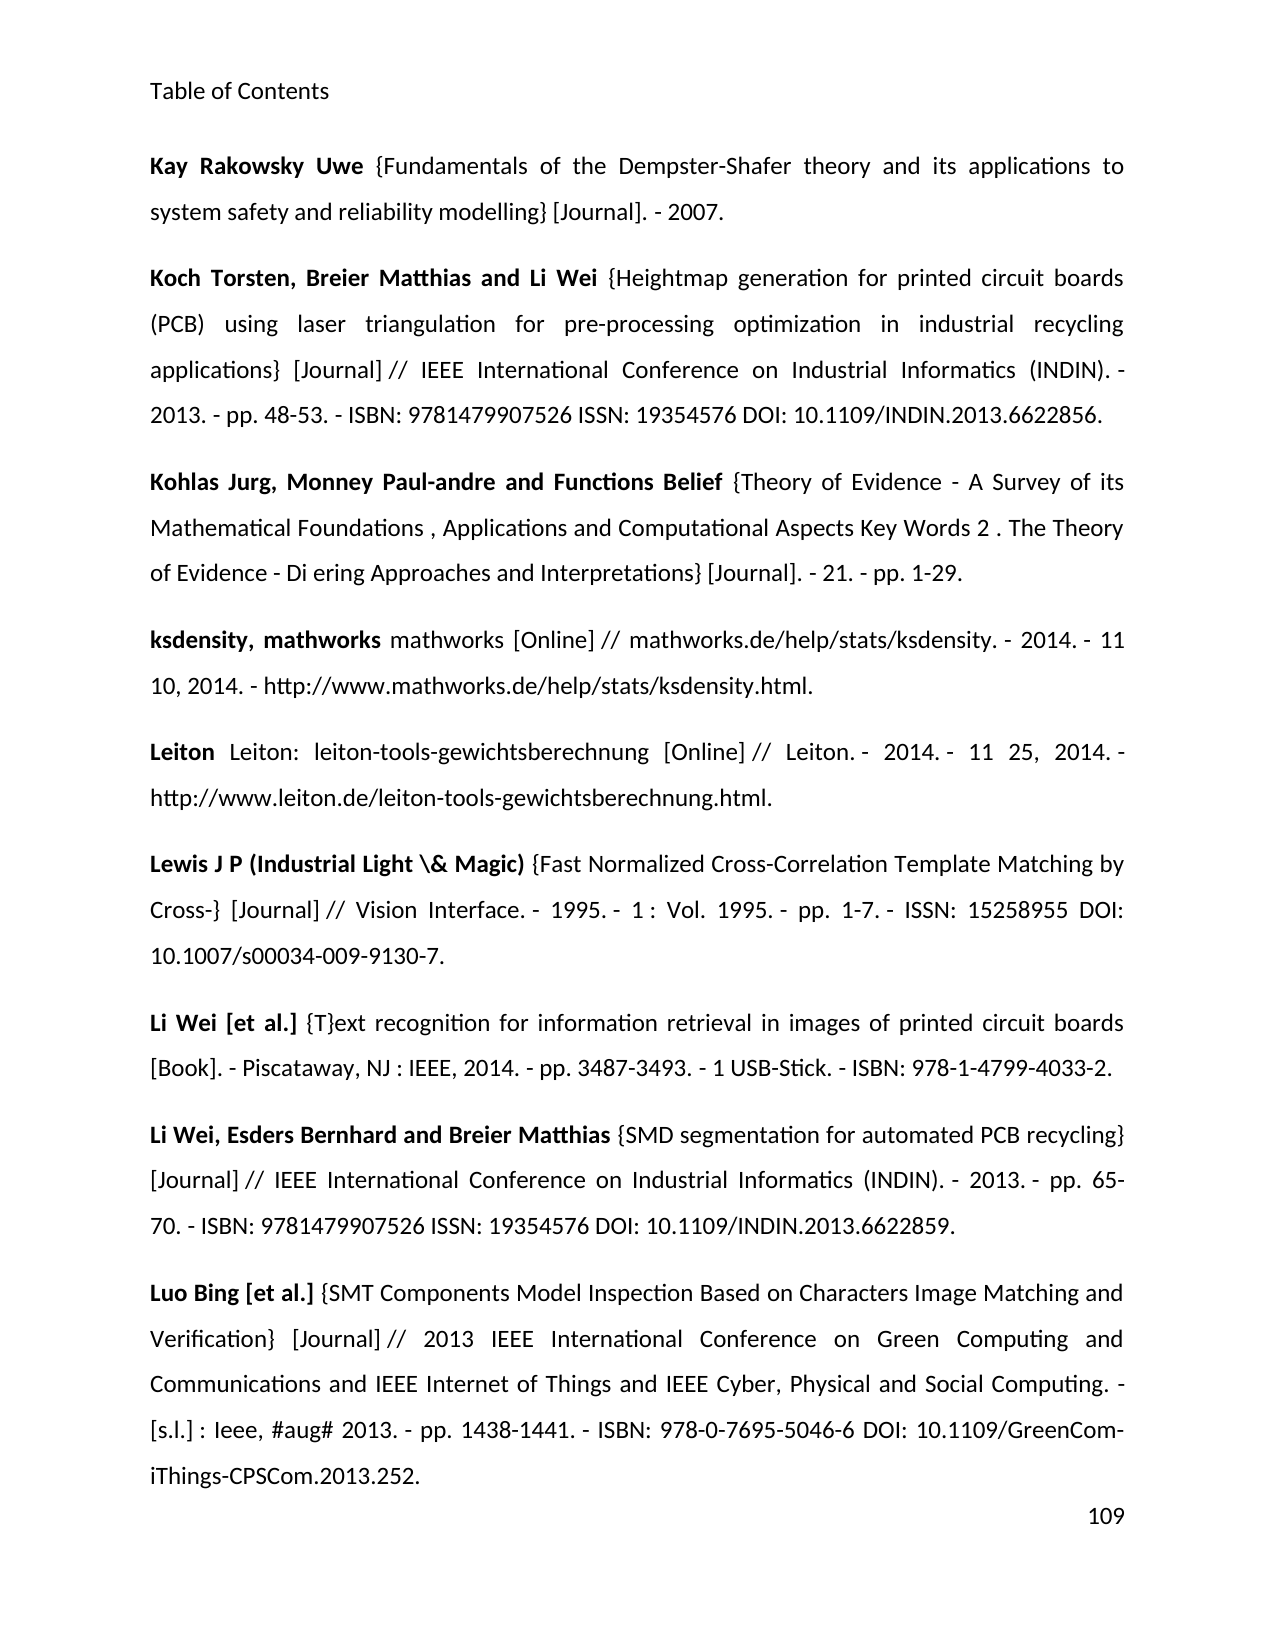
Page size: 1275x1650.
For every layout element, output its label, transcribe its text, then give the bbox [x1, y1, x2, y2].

text Kay Rakowsky Uwe {Fundamentals of the Dempster-Shafer theory and its applications to system safety and reliability modelling} [Journal]. - 2007. [150, 150, 1125, 226]
text Leiton Leiton: leiton-tools-gewichtsberechnung [Online] // Leiton. - 2014. - 11 25, 2014. - http://www.leiton.de/leiton-tools-gewichtsberechnung.html. [150, 736, 1125, 813]
text Koch Torsten, Breier Matthias and Li Wei {Heightmap generation for printed circuit boards (PCB) using laser triangulation for pre-processing optimization in industrial recycling applications} [Journal] // IEEE International Conference on Industrial Informatics (INDIN). - 2013. - pp. 48-53. - ISBN: 9781479907526 ISSN: 19354576 DOI: 10.1109/INDIN.2013.6622856. [150, 262, 1125, 430]
text Li Wei, Esders Bernhard and Breier Matthias {SMD segmentation for automated PCB recycling} [Journal] // IEEE International Conference on Industrial Informatics (INDIN). - 2013. - pp. 65-70. - ISBN: 9781479907526 ISSN: 19354576 DOI: 10.1109/INDIN.2013.6622859. [150, 1119, 1125, 1241]
text ksdensity, mathworks mathworks [Online] // mathworks.de/help/stats/ksdensity. - 2014. - 11 10, 2014. - http://www.mathworks.de/help/stats/ksdensity.html. [150, 624, 1125, 700]
text Kohlas Jurg, Monney Paul-andre and Functions Belief {Theory of Evidence - A Survey of its Mathematical Foundations , Applications and Computational Aspects Key Words 2 . The Theory of Evidence - Di ering Approaches and Interpretations} [Journal]. - 21. - pp. 1-29. [150, 466, 1125, 588]
text Luo Bing [et al.] {SMT Components Model Inspection Based on Characters Image Matching and Verification} [Journal] // 2013 IEEE International Conference on Green Computing and Communications and IEEE Internet of Things and IEEE Cyber, Physical and Social Computing. - [s.l.] : Ieee, #aug# 2013. - pp. 1438-1441. - ISBN: 978-0-7695-5046-6 DOI: 10.1109/GreenCom-iThings-CPSCom.2013.252. [150, 1277, 1125, 1490]
text Li Wei [et al.] {T}ext recognition for information retrieval in images of printed circuit boards [Book]. - Piscataway, NJ : IEEE, 2014. - pp. 3487-3493. - 1 USB-Stick. - ISBN: 978-1-4799-4033-2. [150, 1007, 1125, 1083]
text Lewis J P (Industrial Light \& Magic) {Fast Normalized Cross-Correlation Template Matching by Cross-} [Journal] // Vision Interface. - 1995. - 1 : Vol. 1995. - pp. 1-7. - ISSN: 15258955 DOI: 10.1007/s00034-009-9130-7. [150, 849, 1125, 971]
